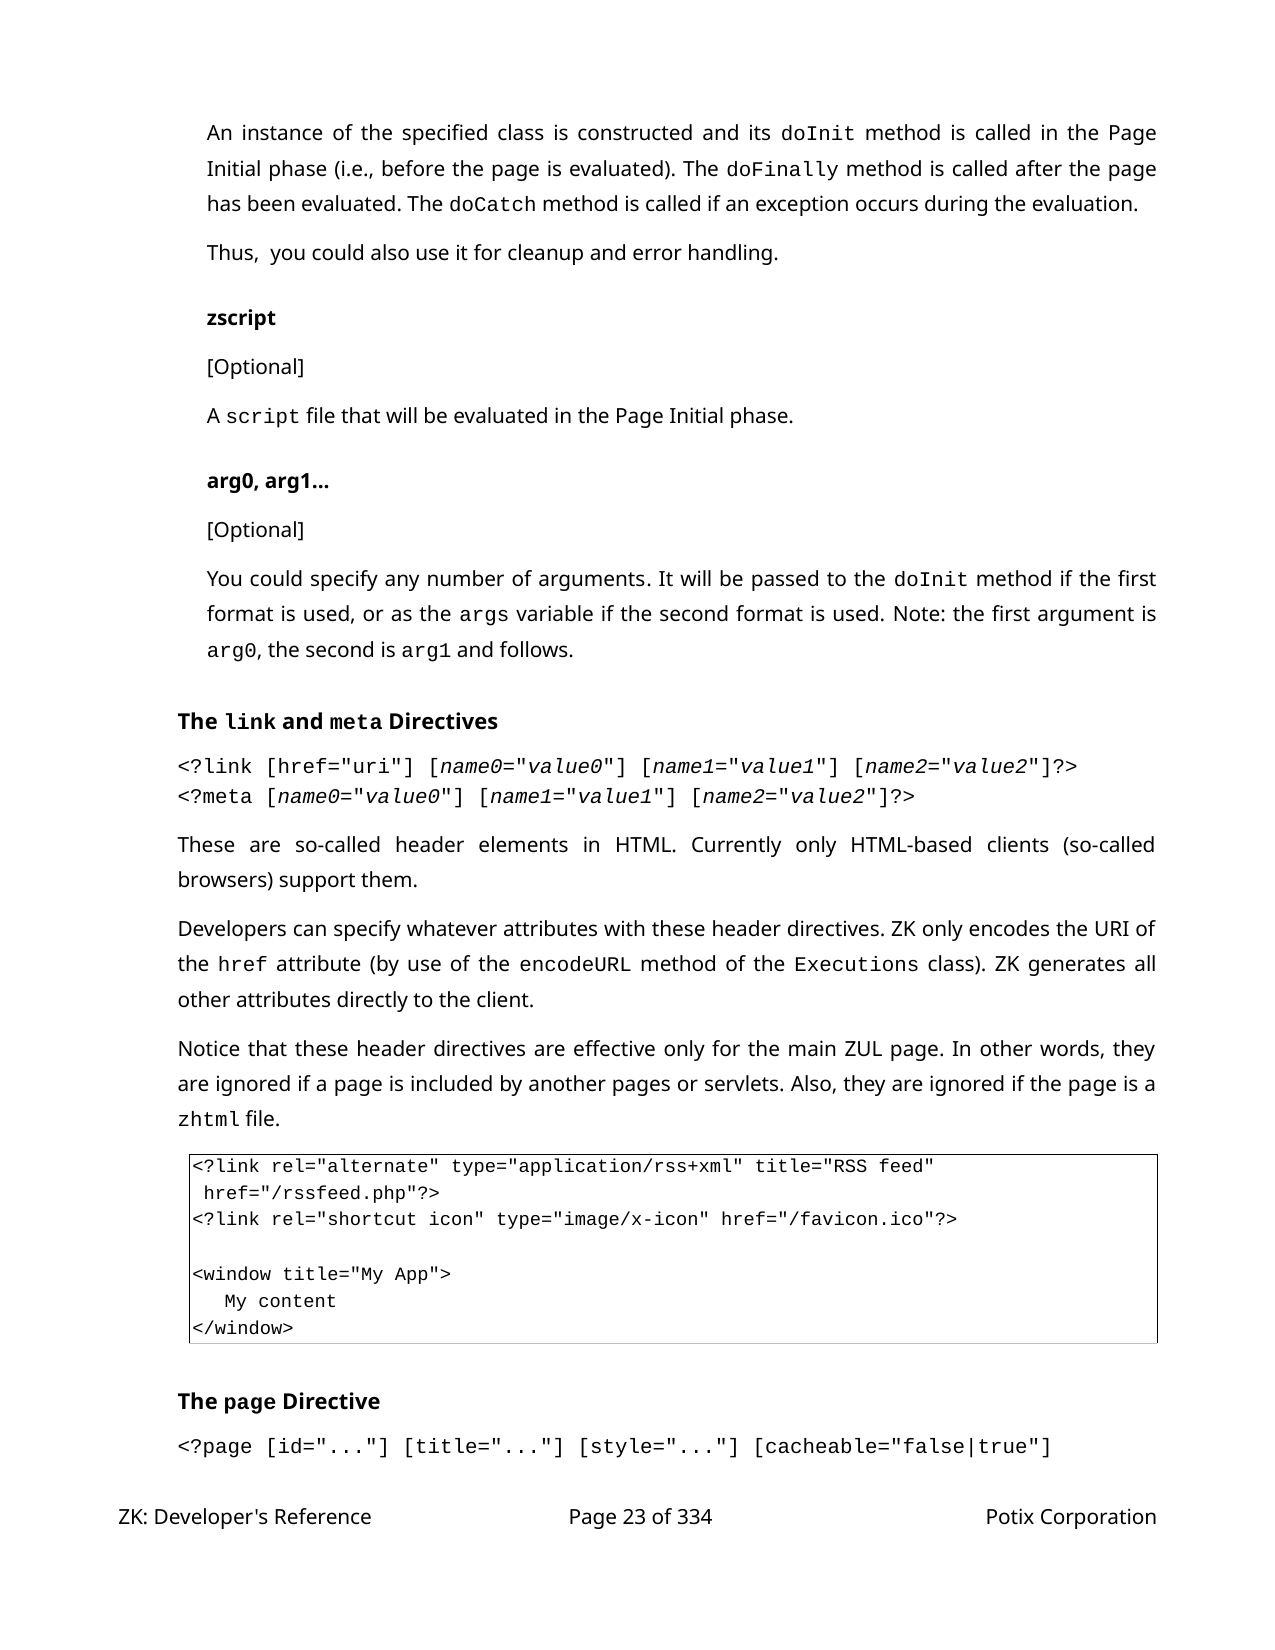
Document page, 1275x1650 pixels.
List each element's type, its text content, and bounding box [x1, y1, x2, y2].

text Thus, you could also use it for cleanup and error handling. [207, 238, 1157, 267]
text These are so-called header elements in HTML. Currently only HTML-based clients (so-called browsers) support them. [177, 830, 1157, 894]
text [Optional] [207, 352, 1157, 380]
text Developers can specify whatever attributes with these header directives. ZK only encodes the URI of the href attribute (by use of the encodeURL method of the Executions class). ZK generates all other attributes directly to the client. [177, 914, 1157, 1013]
text </window> [190, 1316, 1157, 1343]
text <?page [id="..."] [title="..."] [style="..."] [cacheable="false|true"] [177, 1436, 1157, 1460]
subtitle The page Directive [177, 1386, 1157, 1416]
text An instance of the specified class is constructed and its doInit method is called in the Page Initial phase (i.e., before the page is evaluated). The doFinally method is called after the page has been evaluated. The doCatch method is called if an exception occurs during the evaluation. [207, 118, 1157, 218]
text <?link [href="uri"] [name0="value0"] [name1="value1"] [name2="value2"]?> <?meta [name0="value0"] [name1="value1"] [name2="value2"]?> [177, 757, 1157, 809]
text [Optional] [207, 515, 1157, 543]
text A script file that will be evaluated in the Page Initial phase. [207, 401, 1157, 429]
text <?link rel="alternate" type="application/rss+xml" title="RSS feed" [190, 1155, 1157, 1178]
text href="/rssfeed.php"?> <?link rel="shortcut icon" type="image/x-icon" href="/favicon.ico"?> [190, 1181, 1157, 1231]
text <window title="My App"> [190, 1262, 1157, 1286]
subtitle zscript [207, 303, 1157, 331]
text You could specify any number of arguments. It will be passed to the doInit method if the first format is used, or as the args variable if the second format is used. Note: the first argument is arg0, the second is arg1 and follows. [207, 564, 1157, 663]
subtitle The link and meta Directives [177, 706, 1157, 736]
subtitle arg0, arg1... [207, 466, 1157, 494]
text Notice that these header directives are effective only for the main ZUL page. In other words, they are ignored if a page is included by another pages or servlets. Also, they are ignored if the page is a zhtml file. [177, 1034, 1157, 1133]
text My content [190, 1289, 1157, 1313]
